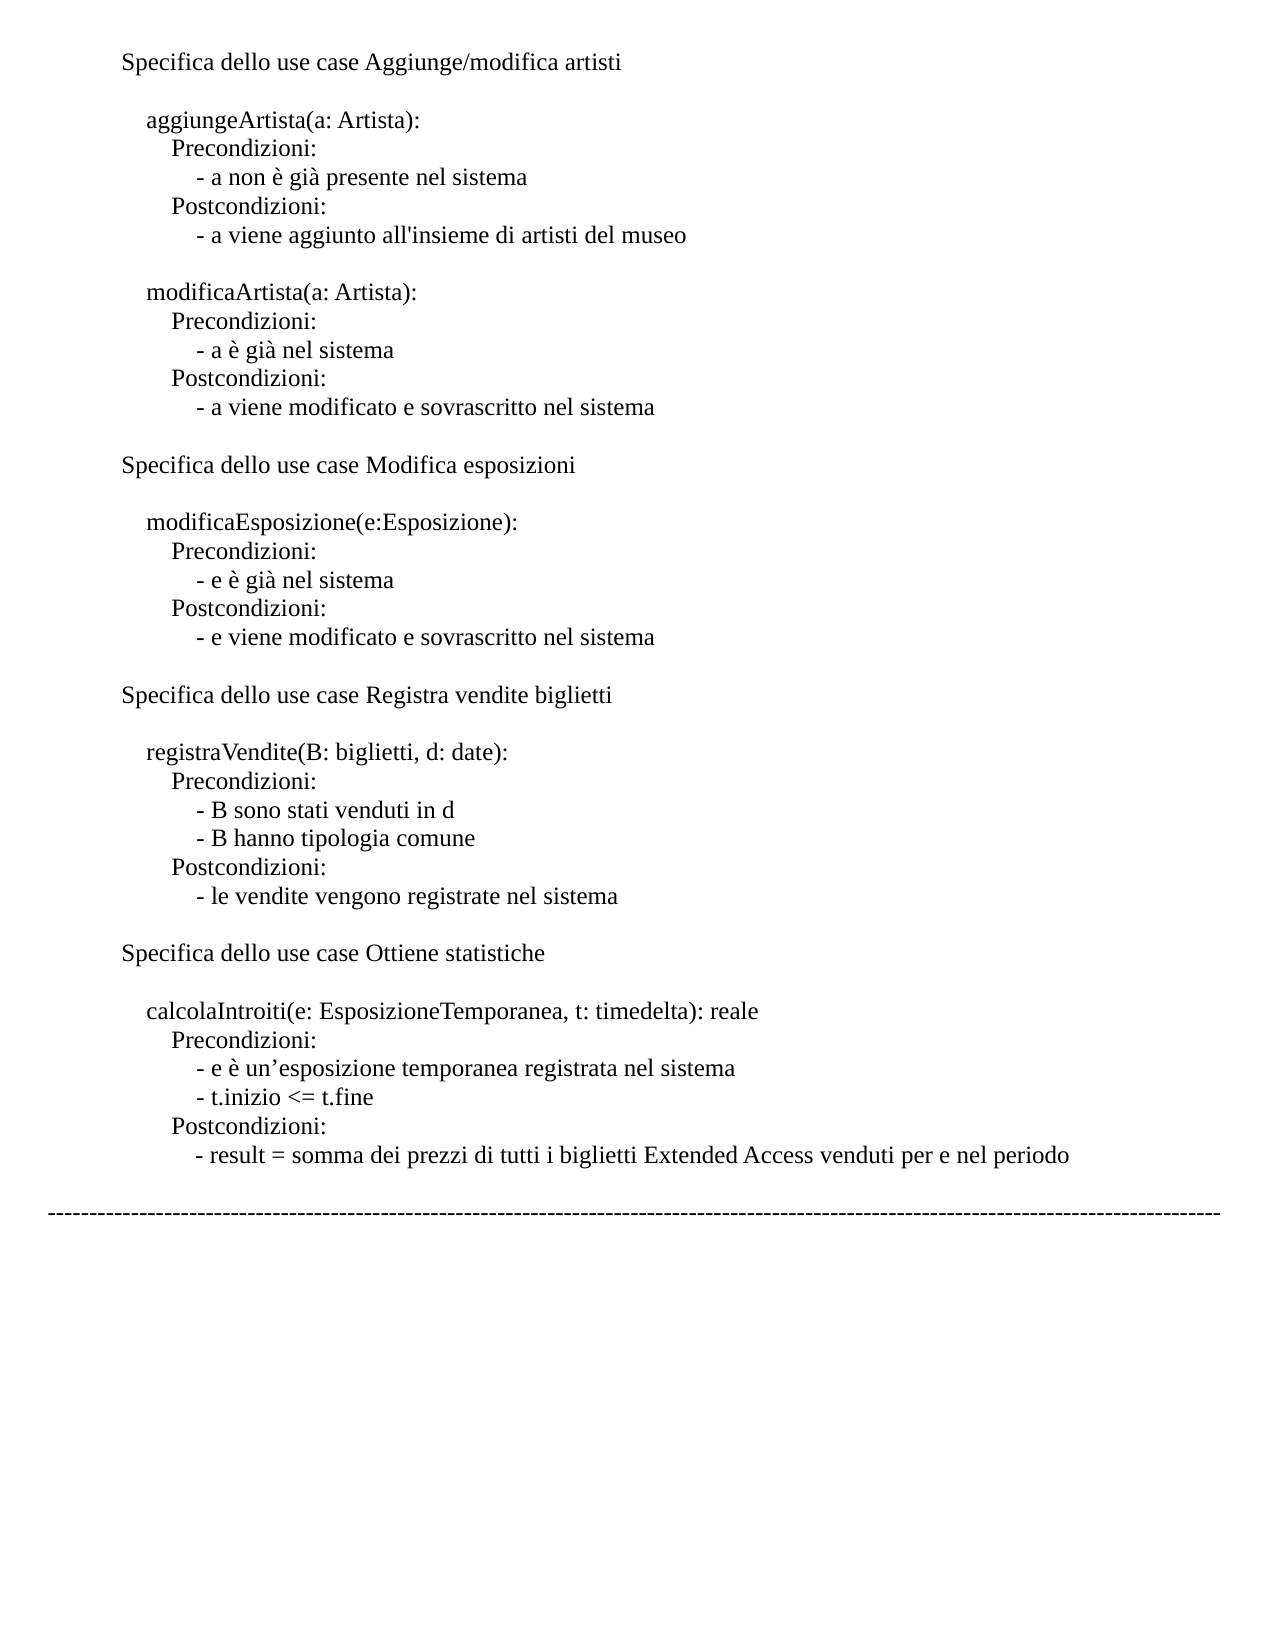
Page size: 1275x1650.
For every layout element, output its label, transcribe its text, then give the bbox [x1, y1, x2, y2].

text Specifica dello use case Registra vendite biglietti [121, 680, 1228, 708]
text - B sono stati venduti in d [121, 795, 1228, 823]
text - B hanno tipologia comune [121, 823, 1228, 852]
text Precondizioni: [121, 766, 1228, 795]
text - e è già nel sistema [121, 565, 1228, 593]
text modificaEsposizione(e:Esposizione): [121, 507, 1228, 536]
text Precondizioni: [121, 536, 1228, 565]
text Specifica dello use case Ottiene statistiche [121, 938, 1228, 967]
text Precondizioni: [121, 1025, 1228, 1053]
text registraVendite(B: biglietti, d: date): [121, 737, 1228, 766]
text - t.inizio <= t.fine [121, 1082, 1228, 1111]
text - a non è già presente nel sistema [121, 162, 1228, 191]
text Postcondizioni: [121, 852, 1228, 881]
text aggiungeArtista(a: Artista): [121, 105, 1228, 133]
text Postcondizioni: [121, 191, 1228, 220]
text - a viene modificato e sovrascritto nel sistema [121, 392, 1228, 421]
text - a viene aggiunto all'insieme di artisti del museo [121, 220, 1228, 248]
text - result = somma dei prezzi di tutti i biglietti Extended Access venduti per e nel periodo [121, 1140, 1228, 1168]
text - le vendite vengono registrate nel sistema [121, 881, 1228, 910]
text calcolaIntroiti(e: EsposizioneTemporanea, t: timedelta): reale [121, 996, 1228, 1025]
text Postcondizioni: [121, 593, 1228, 622]
text - e è un’esposizione temporanea registrata nel sistema [121, 1053, 1228, 1082]
text - e viene modificato e sovrascritto nel sistema [121, 622, 1228, 651]
text - a è già nel sistema [121, 335, 1228, 363]
text Specifica dello use case Aggiunge/modifica artisti [121, 47, 1228, 76]
text Specifica dello use case Modifica esposizioni [121, 450, 1228, 478]
text Precondizioni: [121, 306, 1228, 335]
text Postcondizioni: [121, 363, 1228, 392]
text modificaArtista(a: Artista): [121, 277, 1228, 306]
text Postcondizioni: [121, 1111, 1228, 1140]
text --------------------------------------------------------------------------------------------------------------------------------------------- [47, 1197, 1228, 1226]
text Precondizioni: [121, 133, 1228, 162]
